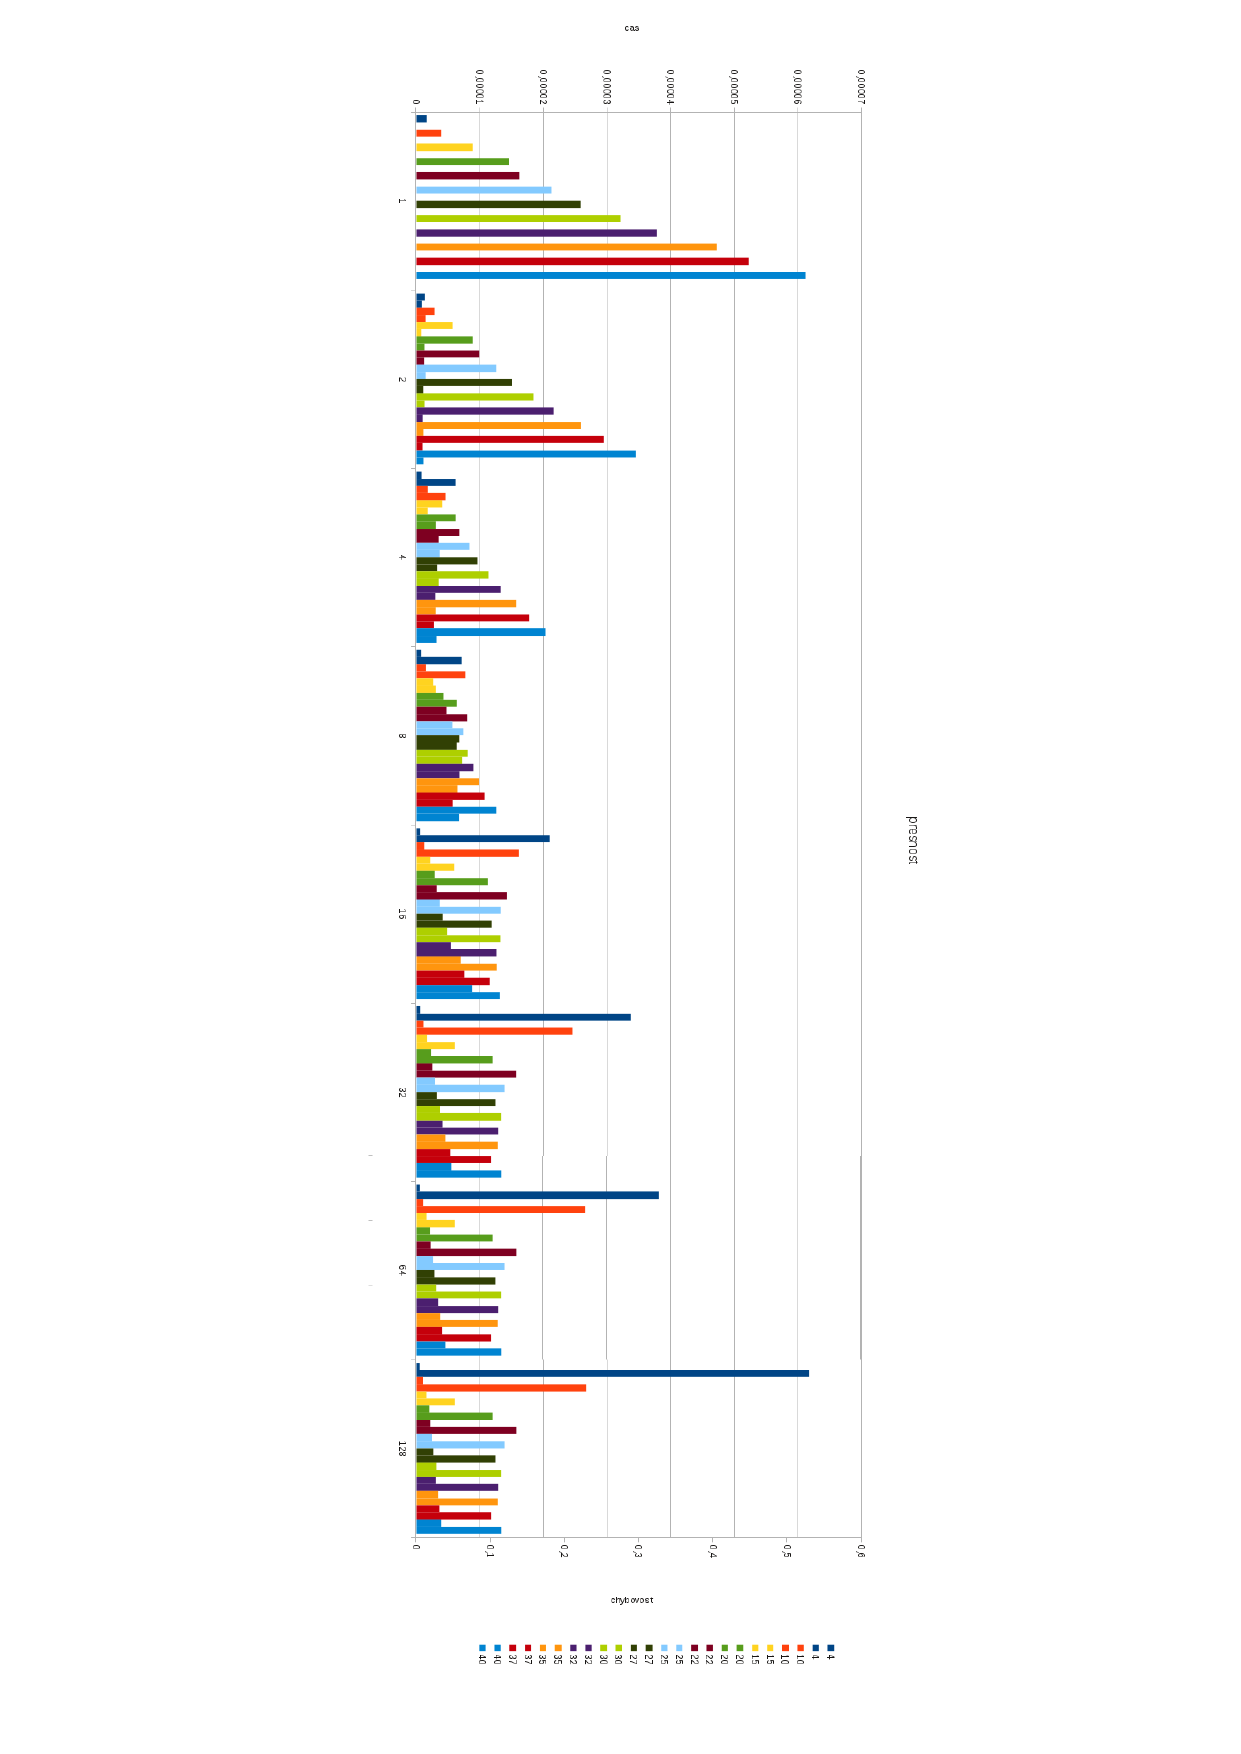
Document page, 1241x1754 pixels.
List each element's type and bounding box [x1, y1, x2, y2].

picture [294, 0, 946, 1754]
